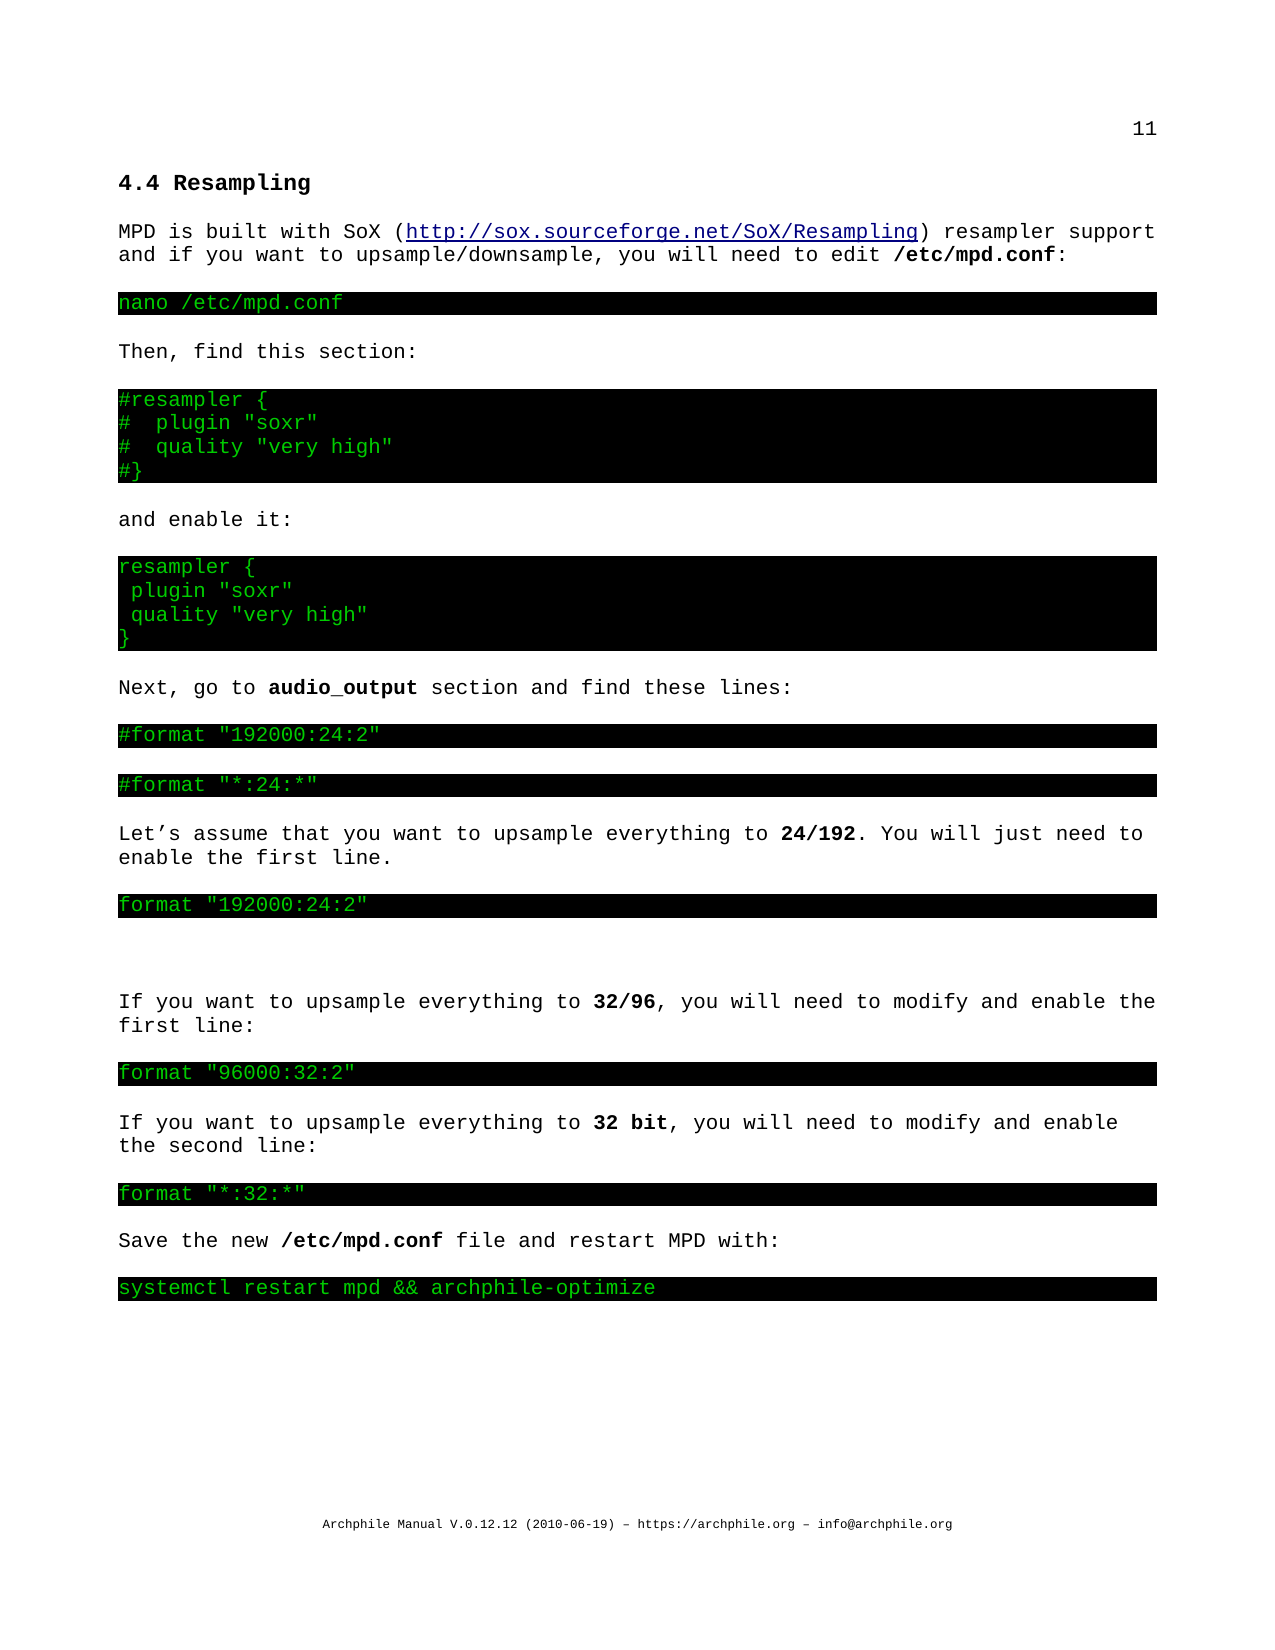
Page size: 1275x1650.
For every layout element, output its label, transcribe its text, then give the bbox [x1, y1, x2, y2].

text If you want to upsample everything to 32 bit, you will need to modify and enable the second line: [118, 1112, 1157, 1159]
text Next, go to audio_output section and find these lines: [118, 677, 1157, 701]
text and enable it: [118, 509, 1157, 533]
text # quality "very high" [118, 436, 1157, 459]
text #format "192000:24:2" [118, 724, 1157, 748]
text Save the new /etc/mpd.conf file and restart MPD with: [118, 1230, 1157, 1254]
text plugin "soxr" [118, 580, 1157, 604]
text 4.4 Resampling [118, 171, 1157, 197]
text Then, find this section: [118, 341, 1157, 365]
text format "96000:32:2" [118, 1062, 1157, 1086]
text format "192000:24:2" [118, 894, 1157, 918]
text } [118, 627, 1157, 651]
text # plugin "soxr" [118, 412, 1157, 436]
text #format "*:24:*" [118, 774, 1157, 797]
text nano /etc/mpd.conf [118, 292, 1157, 315]
text resampler { [118, 556, 1157, 580]
text Let’s assume that you want to upsample everything to 24/192. You will just need to enable the first line. [118, 823, 1157, 871]
text MPD is built with SoX (http://sox.sourceforge.net/SoX/Resampling) resampler support and if you want to upsample/downsample, you will need to edit /etc/mpd.conf: [118, 221, 1157, 268]
text format "*:32:*" [118, 1183, 1157, 1206]
text systemctl restart mpd && archphile-optimize [118, 1277, 1157, 1301]
text #resampler { [118, 389, 1157, 412]
text #} [118, 459, 1157, 483]
text quality "very high" [118, 604, 1157, 627]
text If you want to upsample everything to 32/96, you will need to modify and enable the first line: [118, 991, 1157, 1038]
